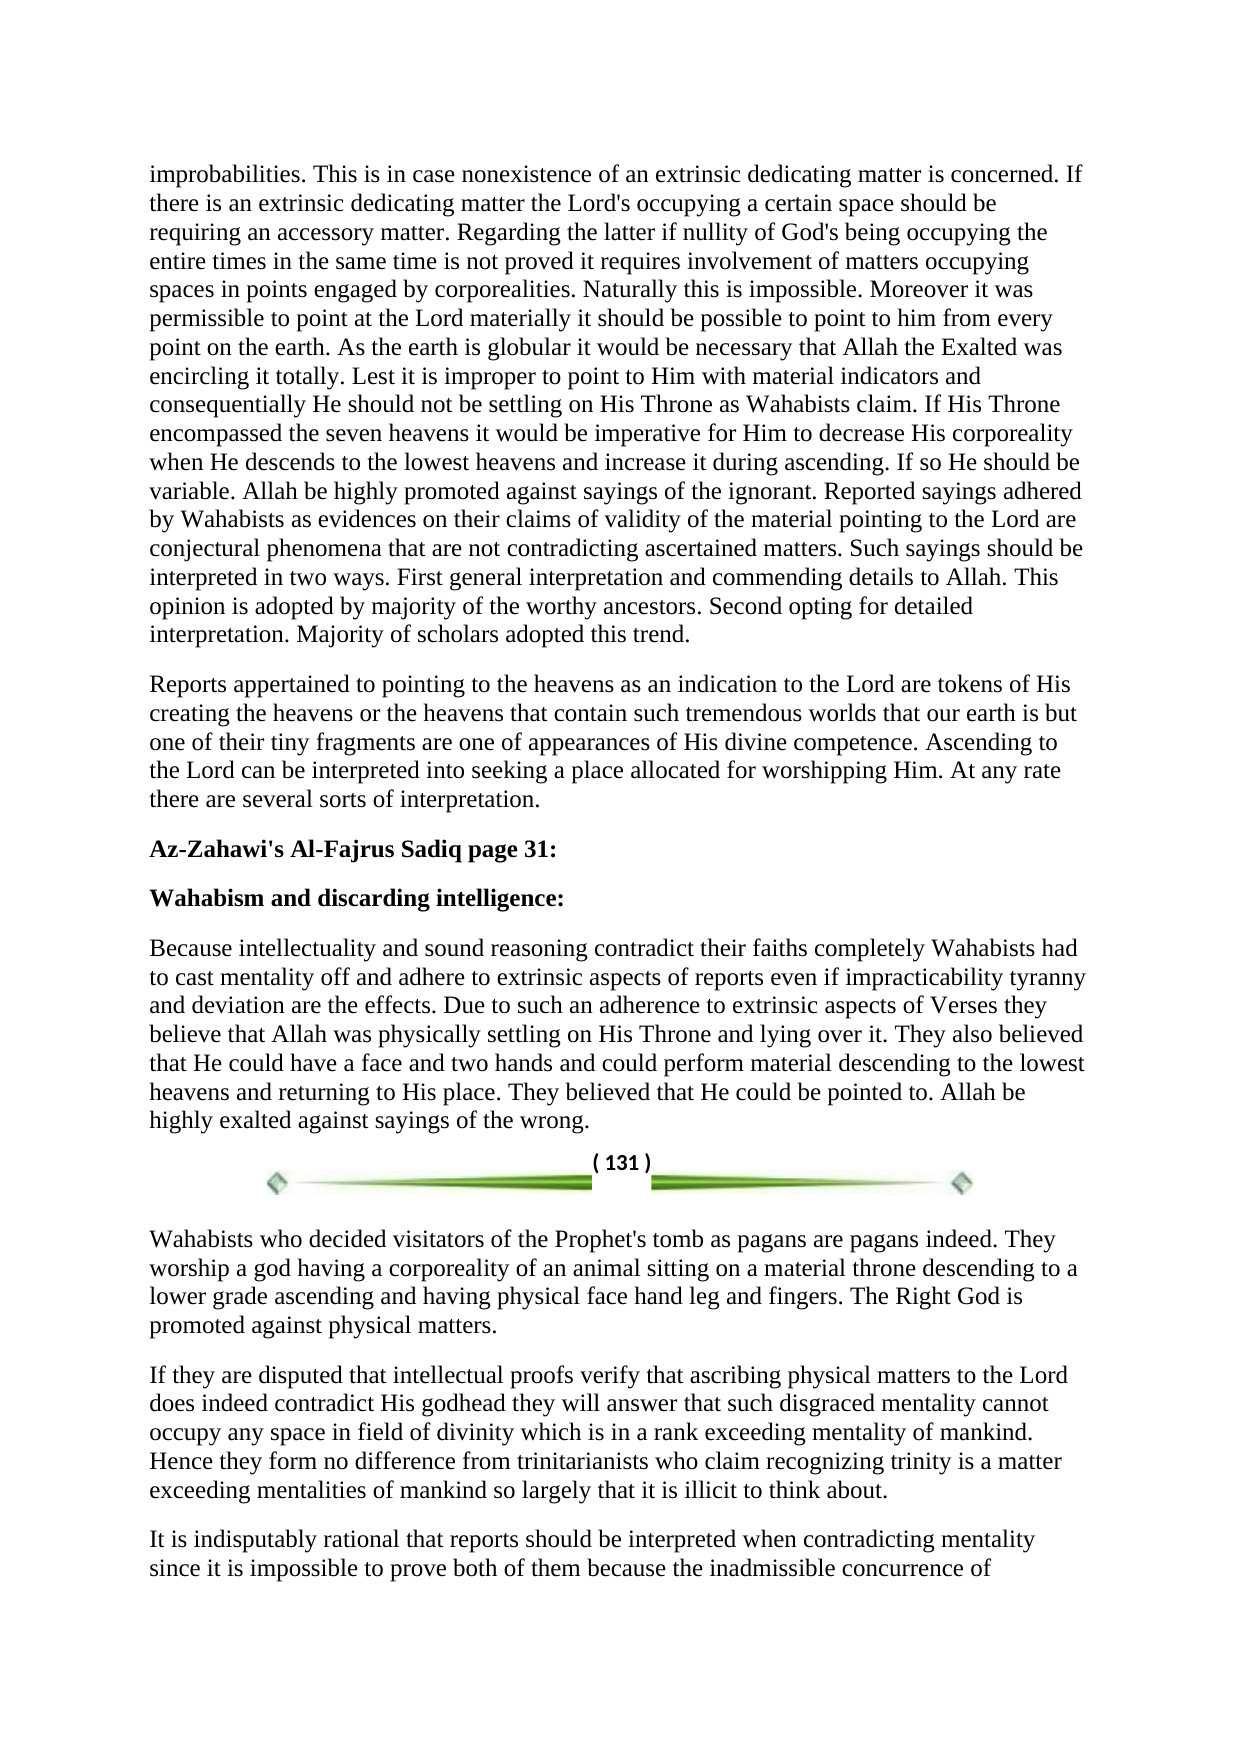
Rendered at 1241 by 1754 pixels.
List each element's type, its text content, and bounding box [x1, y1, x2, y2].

table_header improbabilities. This is in case nonexistence of an extrinsic dedicating matter is concerned. If there is an extrinsic dedicating matter the Lord's occupying a certain space should be requiring an accessory matter. Regarding the latter if nullity of God's being occupying the entire times in the same time is not proved it requires involvement of matters occupying spaces in points engaged by corporealities. Naturally this is impossible. Moreover it was permissible to point at the Lord materially it should be possible to point to him from every point on the earth. As the earth is globular it would be necessary that Allah the Exalted was encircling it totally. Lest it is improper to point to Him with material indicators and consequentially He should not be settling on His Throne as Wahabists claim. If His Throne encompassed the seven heavens it would be imperative for Him to decrease His corporeality when He descends to the lowest heavens and increase it during ascending. If so He should be variable. Allah be highly promoted against sayings of the ignorant. Reported sayings adhered by Wahabists as evidences on their claims of validity of the material pointing to the Lord are conjectural phenomena that are not contradicting ascertained matters. Such sayings should be interpreted in two ways. First general interpretation and commending details to Allah. This opinion is adopted by majority of the worthy ancestors. Second opting for detailed interpretation. Majority of scholars adopted this trend. Reports appertained to pointing to the heavens as an indication to the Lord are tokens of His creating the heavens or the heavens that contain such tremendous worlds that our earth is but one of their tiny fragments are one of appearances of His divine competence. Ascending to the Lord can be interpreted into seeking a place allocated for worshipping Him. At any rate there are several sorts of interpretation. Az­-Zahawi's Al-­Fajrus Sadiq page 31: Wahabism and discarding intelligence: Because intellectuality and sound reasoning contradict their faiths completely Wahabists had to cast mentality off and adhere to extrinsic aspects of reports even if impracticability tyranny and deviation are the effects. Due to such an adherence to extrinsic aspects of Verses they believe that Allah was physically settling on His Throne and lying over it. They also believed that He could have a face and two hands and could perform material descending to the lowest heavens and returning to His place. They believed that He could be pointed to. Allah be highly exalted against sayings of the wrong. [148, 148, 1093, 1146]
table_header ( 131 ) Wahabists who decided visitators of the Prophet's tomb as pagans are pagans indeed. They worship a god having a corporeality of an animal sitting on a material throne descending to a lower grade ascending and having physical face hand leg and fingers. The Right God is promoted against physical matters. If they are disputed that intellectual proofs verify that ascribing physical matters to the Lord does indeed contradict His godhead they will answer that such disgraced mentality cannot occupy any space in field of divinity which is in a rank exceeding mentality of mankind. Hence they form no difference from trinitarianists who claim recognizing trinity is a matter exceeding mentalities of mankind so largely that it is illicit to think about. It is indisputably rational that reports should be interpreted when contradicting mentality since it is impossible to prove both of them because the inadmissible concurrence of [148, 1146, 1093, 1583]
